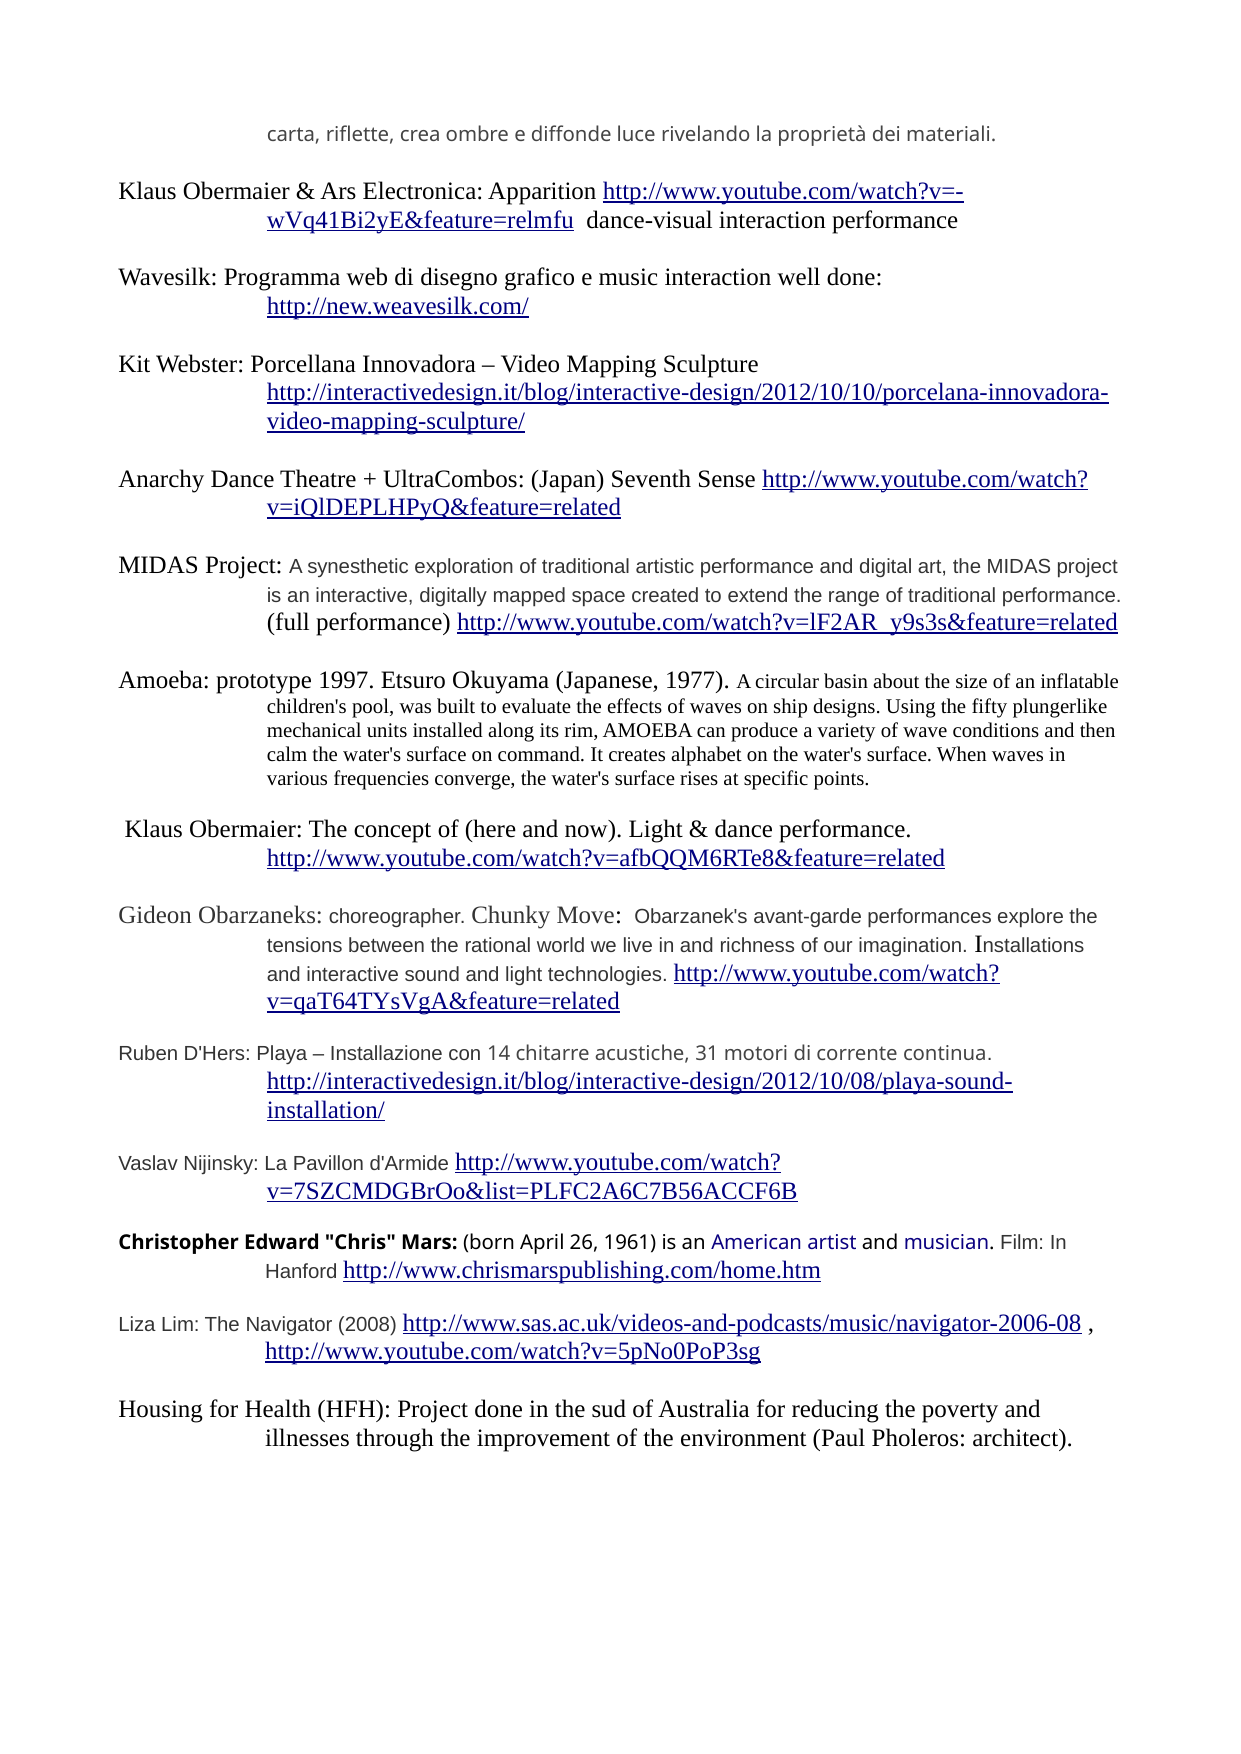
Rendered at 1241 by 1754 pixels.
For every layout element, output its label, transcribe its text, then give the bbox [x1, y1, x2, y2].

text Housing for Health (HFH): Project done in the sud of Australia for reducing the poverty and illnesses through the improvement of the environment (Paul Pholeros: architect). [118, 1394, 1122, 1451]
text Amoeba: prototype 1997. Etsuro Okuyama (Japanese, 1977). A circular basin about the size of an inflatable children's pool, was built to evaluate the effects of waves on ship designs. Using the fifty plungerlike mechanical units installed along its rim, AMOEBA can produce a variety of wave conditions and then calm the water's surface on command. It creates alphabet on the water's surface. When waves in various frequencies converge, the water's surface rises at specific points. [118, 665, 1122, 790]
text Klaus Obermaier: The concept of (here and now). Light & dance performance. http://www.youtube.com/watch?v=afbQQM6RTe8&feature=related [118, 814, 1122, 871]
text Anarchy Dance Theatre + UltraCombos: (Japan) Seventh Sense http://www.youtube.com/watch?v=iQlDEPLHPyQ&feature=related [118, 464, 1122, 521]
text MIDAS Project: A synesthetic exploration of traditional artistic performance and digital art, the MIDAS project is an interactive, digitally mapped space created to extend the range of traditional performance. (full performance) http://www.youtube.com/watch?v=lF2AR_y9s3s&feature=related [118, 550, 1122, 636]
text Ruben D'Hers: Playa – Installazione con 14 chitarre acustiche, 31 motori di corrente continua. http://interactivedesign.it/blog/interactive-design/2012/10/08/playa-sound-installation/ [118, 1038, 1122, 1124]
text Christopher Edward "Chris" Mars: (born April 26, 1961) is an American artist and musician. Film: In Hanford http://www.chrismarspublishing.com/home.htm [118, 1228, 1122, 1284]
text Vaslav Nijinsky: La Pavillon d'Armide http://www.youtube.com/watch?v=7SZCMDGBrOo&list=PLFC2A6C7B56ACCF6B [118, 1147, 1122, 1204]
text Liza Lim: The Navigator (2008) http://www.sas.ac.uk/videos-and-podcasts/music/navigator-2006-08 , http://www.youtube.com/watch?v=5pNo0PoP3sg [118, 1308, 1122, 1365]
text Wavesilk: Programma web di disegno grafico e music interaction well done: http://new.weavesilk.com/ [118, 262, 1122, 320]
text Kit Webster: Porcellana Innovadora – Video Mapping Sculpture http://interactivedesign.it/blog/interactive-design/2012/10/10/porcelana-innovadora-video-mapping-sculpture/ [118, 349, 1122, 435]
text carta, riflette, crea ombre e diffonde luce rivelando la proprietà dei materiali. [118, 118, 1122, 147]
text Gideon Obarzaneks: choreographer. Chunky Move: Obarzanek's avant-garde performances explore the tensions between the rational world we live in and richness of our imagination. Installations and interactive sound and light technologies. http://www.youtube.com/watch?v=qaT64TYsVgA&feature=related [118, 900, 1122, 1015]
text Klaus Obermaier & Ars Electronica: Apparition http://www.youtube.com/watch?v=-wVq41Bi2yE&feature=relmfu dance-visual interaction performance [118, 176, 1122, 234]
